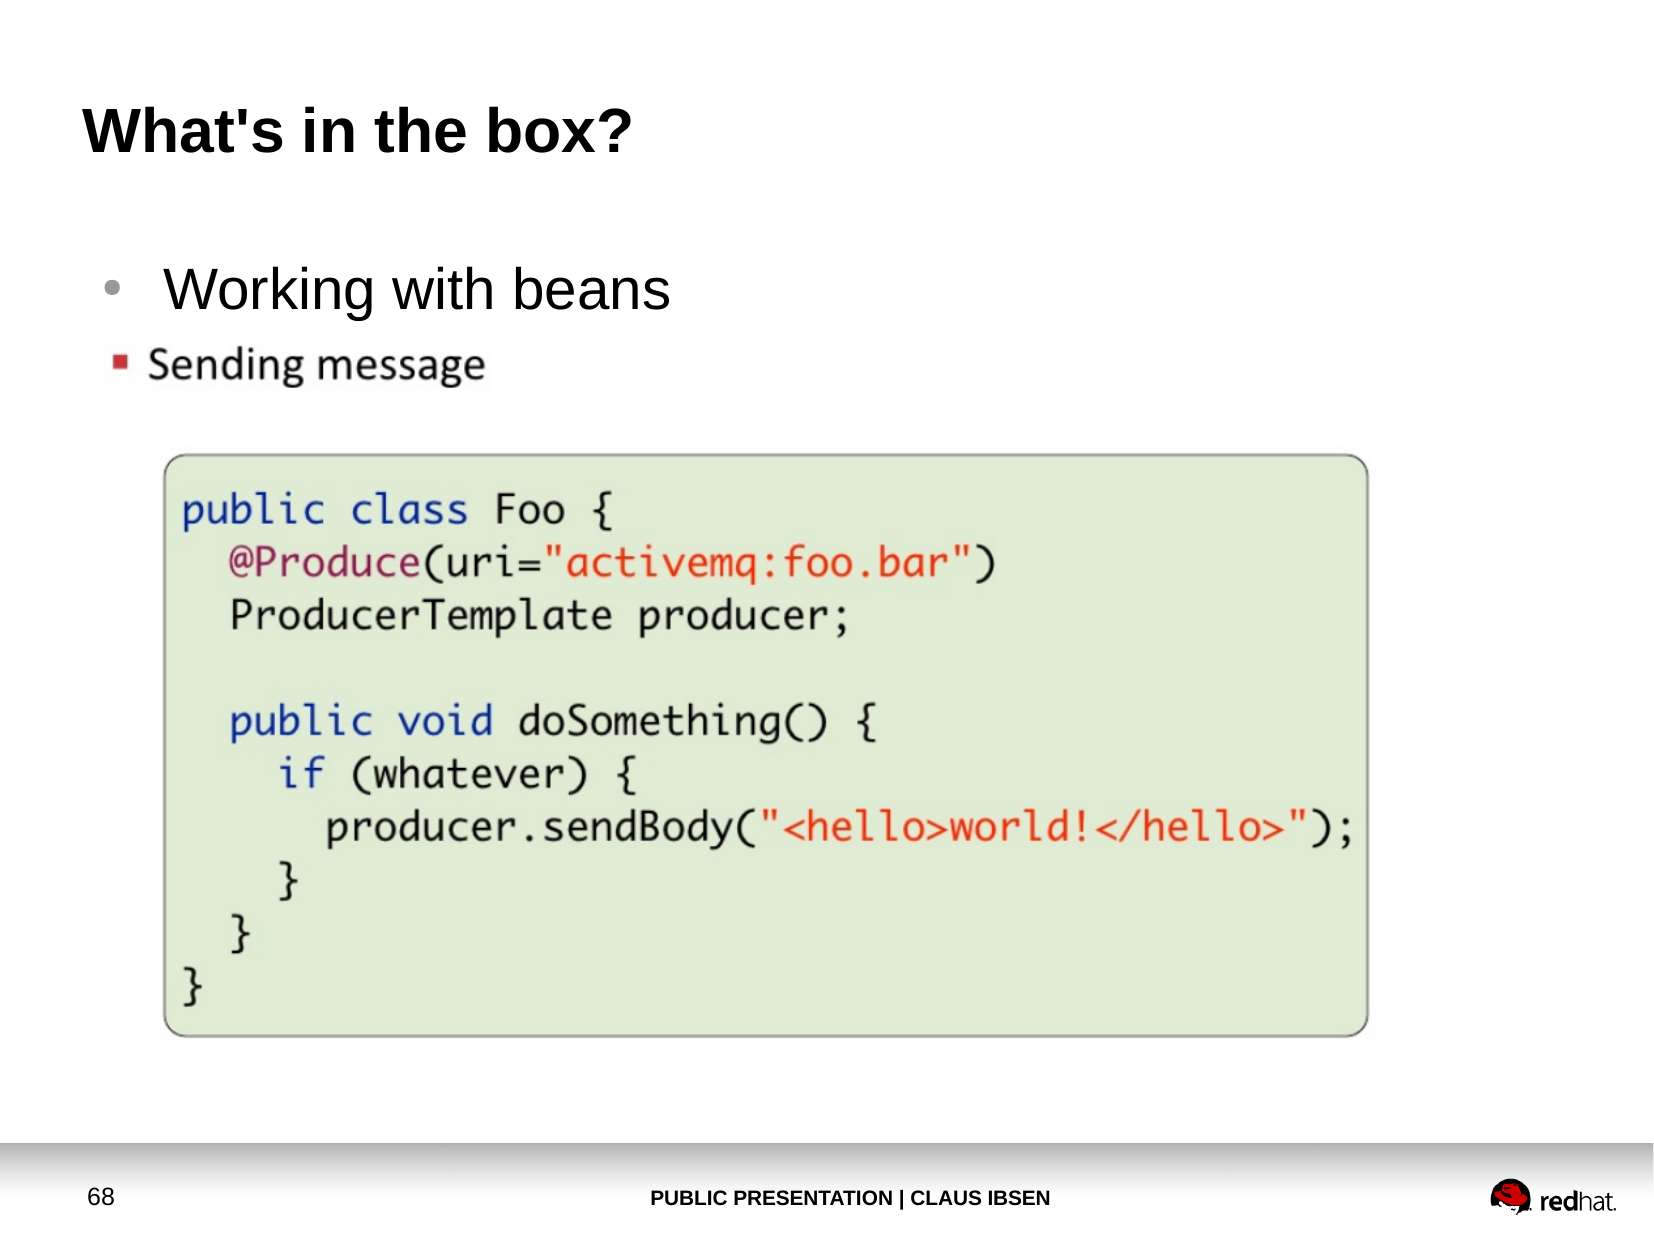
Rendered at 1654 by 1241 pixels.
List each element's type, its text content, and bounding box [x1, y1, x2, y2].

picture [96, 337, 1388, 1051]
picture [0, 1143, 1654, 1241]
title What's in the box? [82, 37, 1571, 226]
list Working with beans [86, 256, 1576, 1051]
